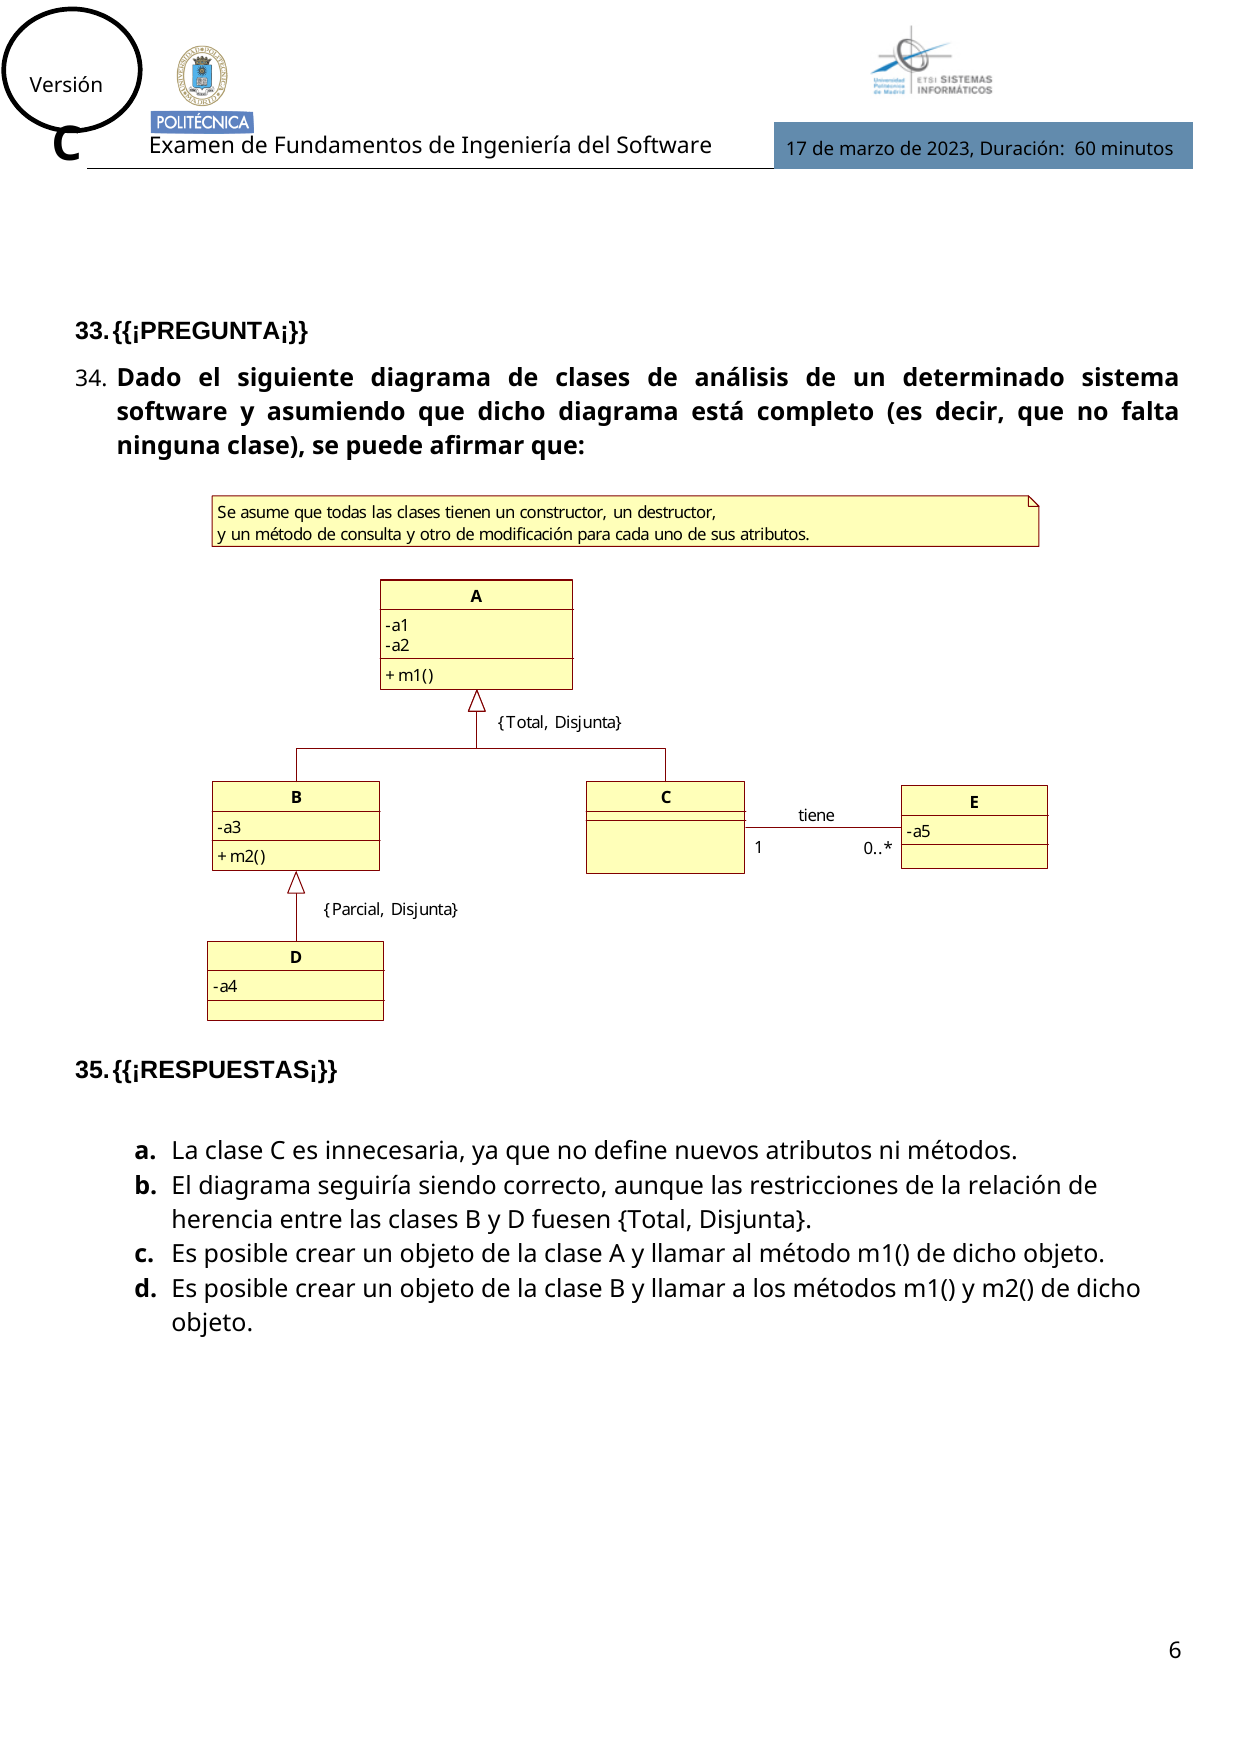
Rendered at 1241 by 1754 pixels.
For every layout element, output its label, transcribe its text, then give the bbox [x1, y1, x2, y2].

list {{¡RESPUESTAS¡}} [75, 1055, 1181, 1084]
list {{¡PREGUNTA¡}} [75, 316, 1181, 344]
list Dado el siguiente diagrama de clases de análisis de un determinado sistema software y asumiendo que dicho diagrama está completo (es decir, que no falta ninguna clase), se puede afirmar que: [75, 359, 1181, 462]
list Es posible crear un objeto de la clase A y llamar al método m1() de dicho objeto. [134, 1236, 1181, 1270]
list El diagrama seguiría siendo correcto, aunque las restricciones de la relación de herencia entre las clases B y D fuesen {Total, Disjunta}. [134, 1167, 1181, 1236]
list La clase C es innecesaria, ya que no define nuevos atributos ni métodos. [134, 1133, 1181, 1167]
list Es posible crear un objeto de la clase B y llamar a los métodos m1() y m2() de dicho objeto. [134, 1270, 1181, 1339]
